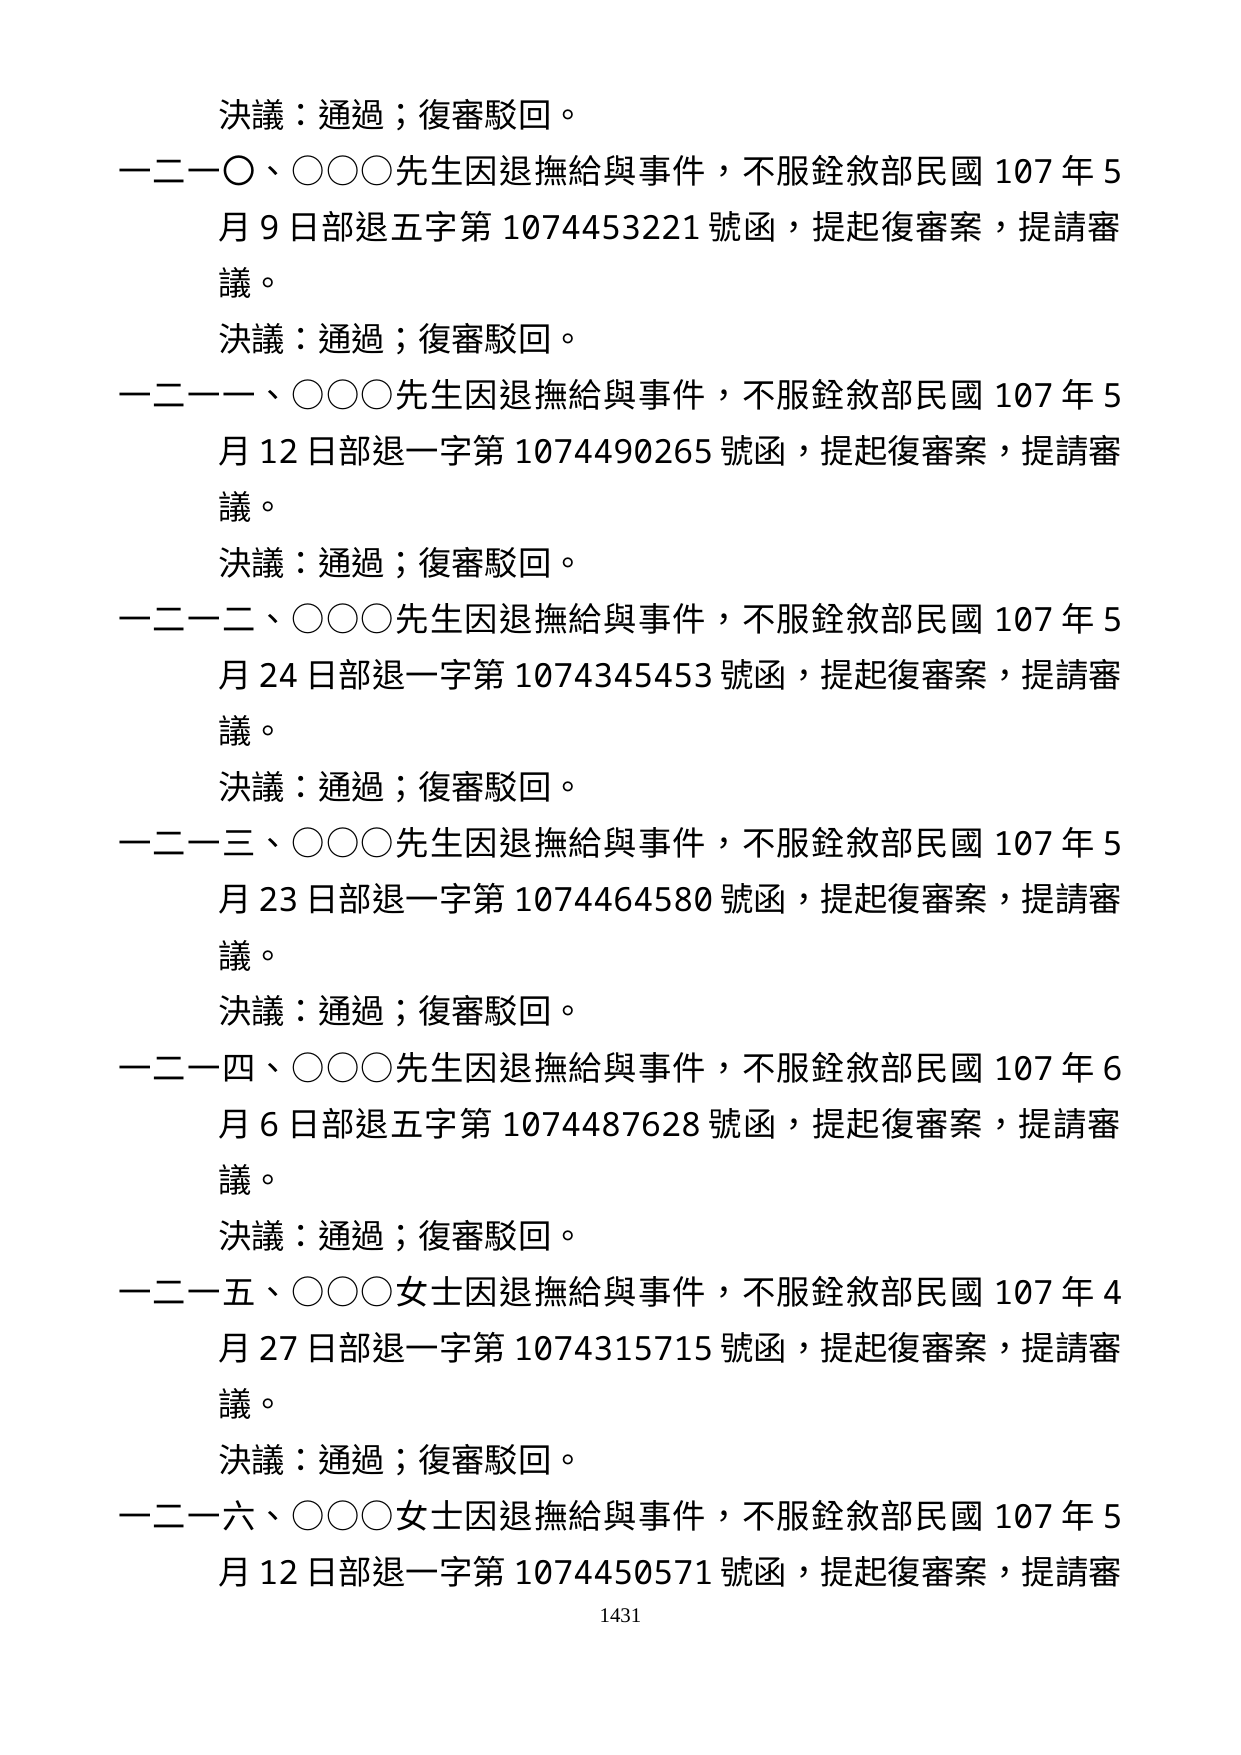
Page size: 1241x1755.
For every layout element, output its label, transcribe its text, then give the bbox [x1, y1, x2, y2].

text 一二一〇、○○○先生因退撫給與事件，不服銓敘部民國107年5月9日部退五字第1074453221號函，提起復審案，提請審議。 [118, 144, 1122, 305]
text 決議：通過；復審駁回。 [218, 1434, 1122, 1482]
text 一二一二、○○○先生因退撫給與事件，不服銓敘部民國107年5月24日部退一字第1074345453號函，提起復審案，提請審議。 [118, 593, 1122, 753]
text 一二一六、○○○女士因退撫給與事件，不服銓敘部民國107年5月12日部退一字第1074450571號函，提起復審案，提請審 [118, 1489, 1122, 1594]
text 決議：通過；復審駁回。 [218, 761, 1122, 809]
text 決議：通過；復審駁回。 [218, 1209, 1122, 1258]
text 一二一三、○○○先生因退撫給與事件，不服銓敘部民國107年5月23日部退一字第1074464580號函，提起復審案，提請審議。 [118, 817, 1122, 978]
text 決議：通過；復審駁回。 [218, 985, 1122, 1033]
text 決議：通過；復審駁回。 [218, 313, 1122, 361]
text 一二一五、○○○女士因退撫給與事件，不服銓敘部民國107年4月27日部退一字第1074315715號函，提起復審案，提請審議。 [118, 1265, 1122, 1426]
text 一二一四、○○○先生因退撫給與事件，不服銓敘部民國107年6月6日部退五字第1074487628號函，提起復審案，提請審議。 [118, 1041, 1122, 1202]
text 一二一一、○○○先生因退撫給與事件，不服銓敘部民國107年5月12日部退一字第1074490265號函，提起復審案，提請審議。 [118, 369, 1122, 529]
text 決議：通過；復審駁回。 [218, 537, 1122, 585]
text 決議：通過；復審駁回。 [218, 89, 1122, 137]
